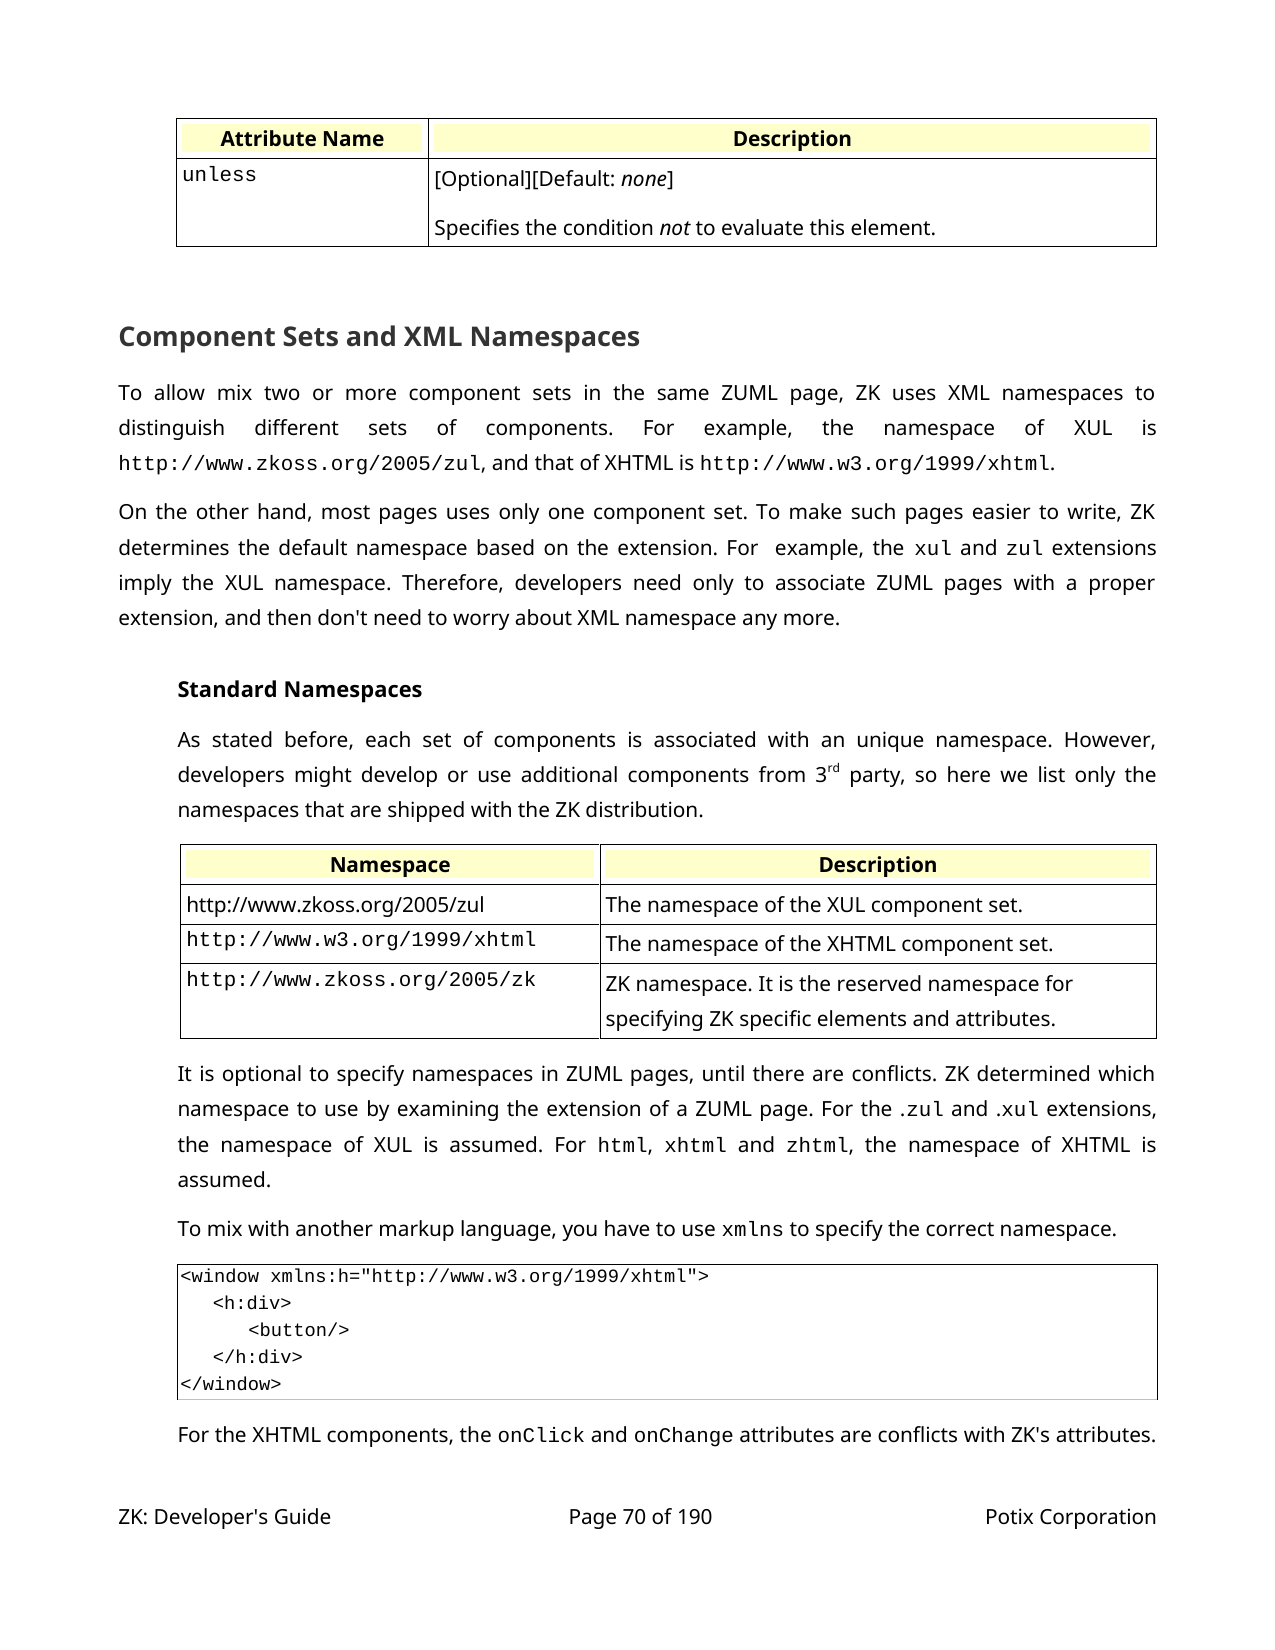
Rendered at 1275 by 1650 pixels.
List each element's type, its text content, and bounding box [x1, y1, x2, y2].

text It is optional to specify namespaces in ZUML pages, until there are conflicts. ZK determined which namespace to use by examining the extension of a ZUML page. For the .zul and .xul extensions, the namespace of XUL is assumed. For html, xhtml and zhtml, the namespace of XHTML is assumed. [177, 1059, 1157, 1194]
text To allow mix two or more component sets in the same ZUML page, ZK uses XML namespaces to distinguish different sets of components. For example, the namespace of XUL is http://www.zkoss.org/2005/zul, and that of XHTML is http://www.w3.org/1999/xhtml. [118, 378, 1157, 477]
table_cell http://www.zkoss.org/2005/zul [181, 885, 599, 924]
text For the XHTML components, the onClick and onChange attributes are conflicts with ZK's attributes. [177, 1420, 1157, 1449]
text </window> [178, 1372, 1157, 1399]
text <window xmlns:h="http://www.w3.org/1999/xhtml"> [178, 1265, 1157, 1288]
table_cell The namespace of the XHTML component set. [601, 925, 1156, 963]
subtitle Component Sets and XML Namespaces [118, 317, 1157, 354]
table_header Namespace [181, 845, 599, 884]
table_header Description [429, 119, 1156, 158]
text As stated before, each set of components is associated with an unique namespace. However, developers might develop or use additional components from 3rd party, so here we list only the namespaces that are shipped with the ZK distribution. [177, 725, 1157, 823]
table_cell unless [177, 159, 428, 246]
table_cell http://www.zkoss.org/2005/zk [181, 964, 599, 1038]
text <h:div> [178, 1291, 1157, 1315]
text On the other hand, most pages uses only one component set. To make such pages easier to write, ZK determines the default namespace based on the extension. For example, the xul and zul extensions imply the XUL namespace. Therefore, developers need only to associate ZUML pages with a proper extension, and then don't need to worry about XML namespace any more. [118, 497, 1157, 632]
text To mix with another markup language, you have to use xmlns to specify the correct namespace. [177, 1214, 1157, 1243]
text </h:div> [178, 1345, 1157, 1369]
subtitle Standard Namespaces [177, 674, 1157, 704]
table_cell http://www.w3.org/1999/xhtml [181, 925, 599, 963]
table_cell ZK namespace. It is the reserved namespace for specifying ZK specific elements and attributes. [601, 964, 1156, 1038]
table_cell [Optional][Default: none] Specifies the condition not to evaluate this element. [429, 159, 1156, 246]
table_cell The namespace of the XUL component set. [601, 885, 1156, 924]
text <button/> [178, 1318, 1157, 1342]
table_header Attribute Name [177, 119, 428, 158]
table_header Description [601, 845, 1156, 884]
